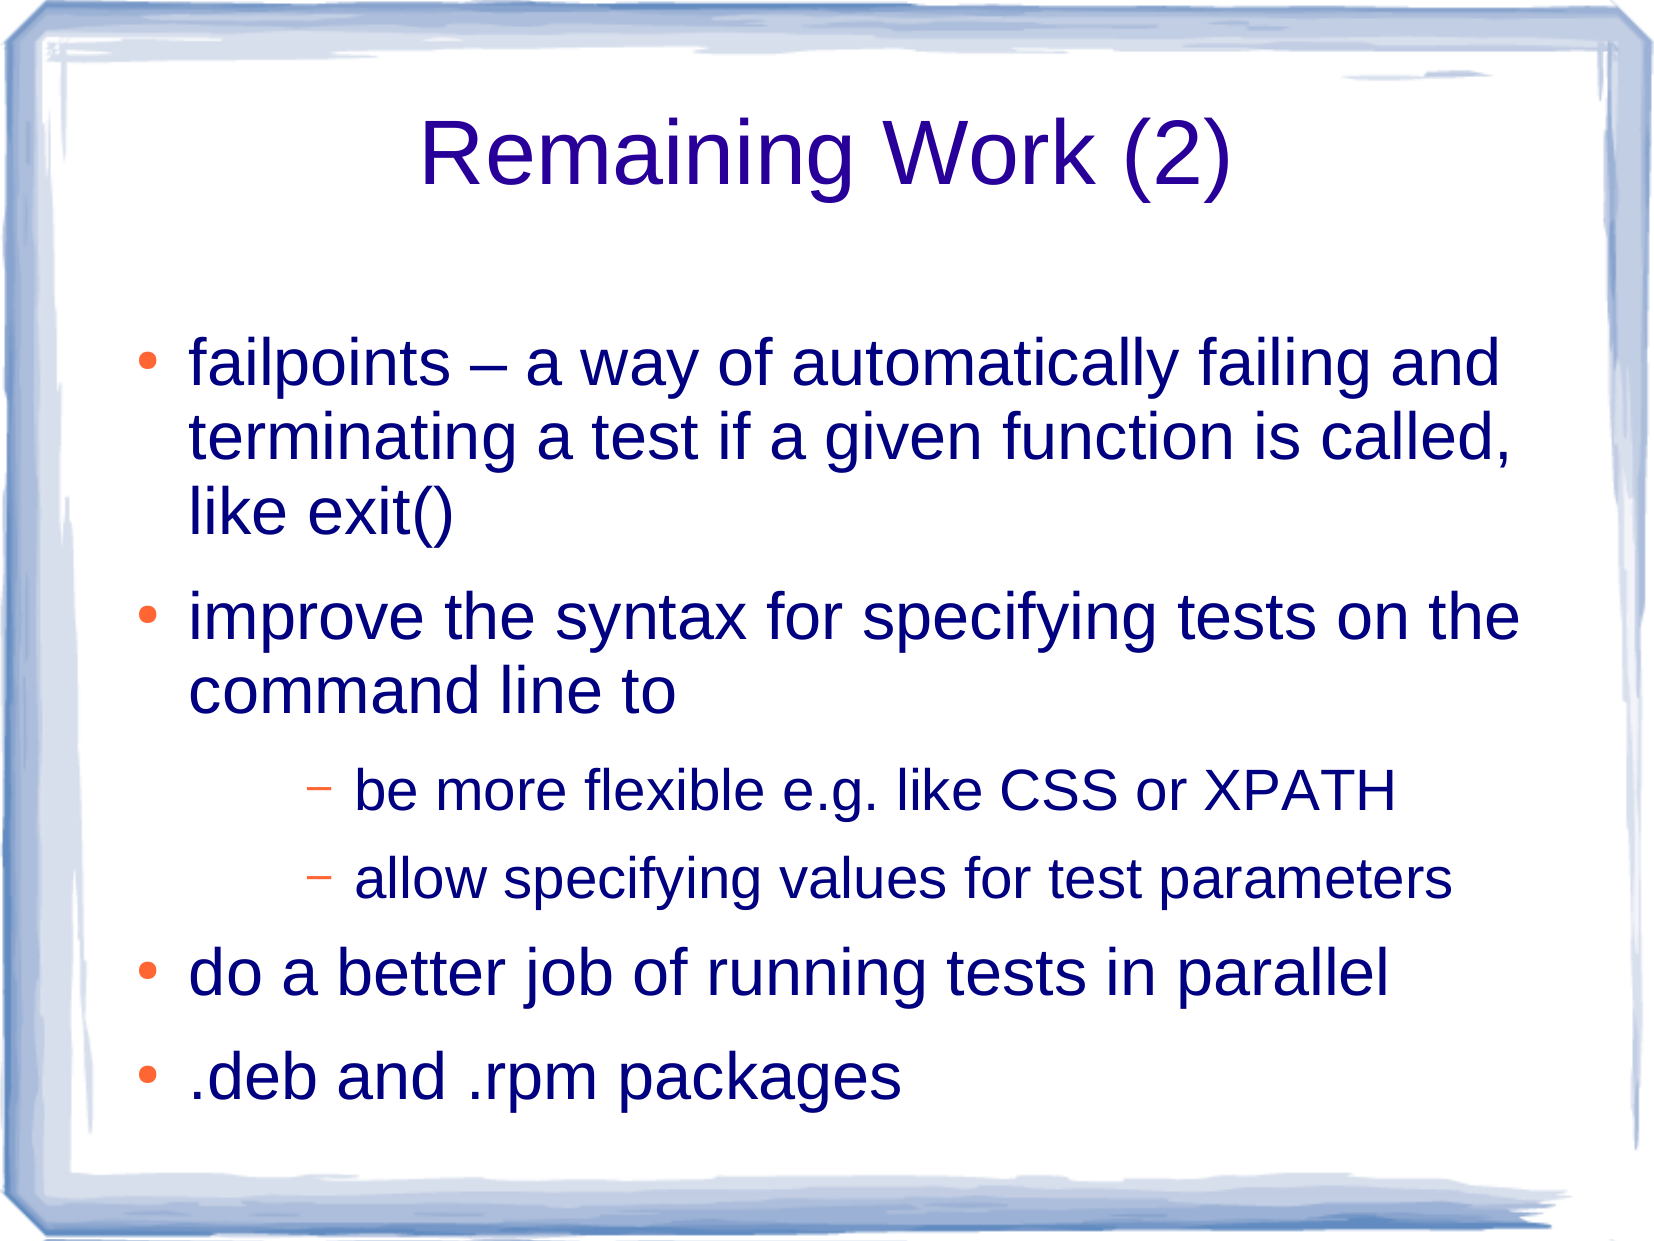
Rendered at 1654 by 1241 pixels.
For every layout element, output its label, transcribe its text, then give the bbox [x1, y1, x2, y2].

title Remaining Work (2) [82, 56, 1571, 250]
list failpoints – a way of automatically failing and terminating a test if a given function is called, like exit() improve the syntax for specifying tests on the command line to be more flexible e.g. like CSS or XPATH allow specifying values for test parameters do a better job of running tests in parallel .deb and .rpm packages [118, 324, 1571, 1129]
picture [0, 0, 1654, 1241]
